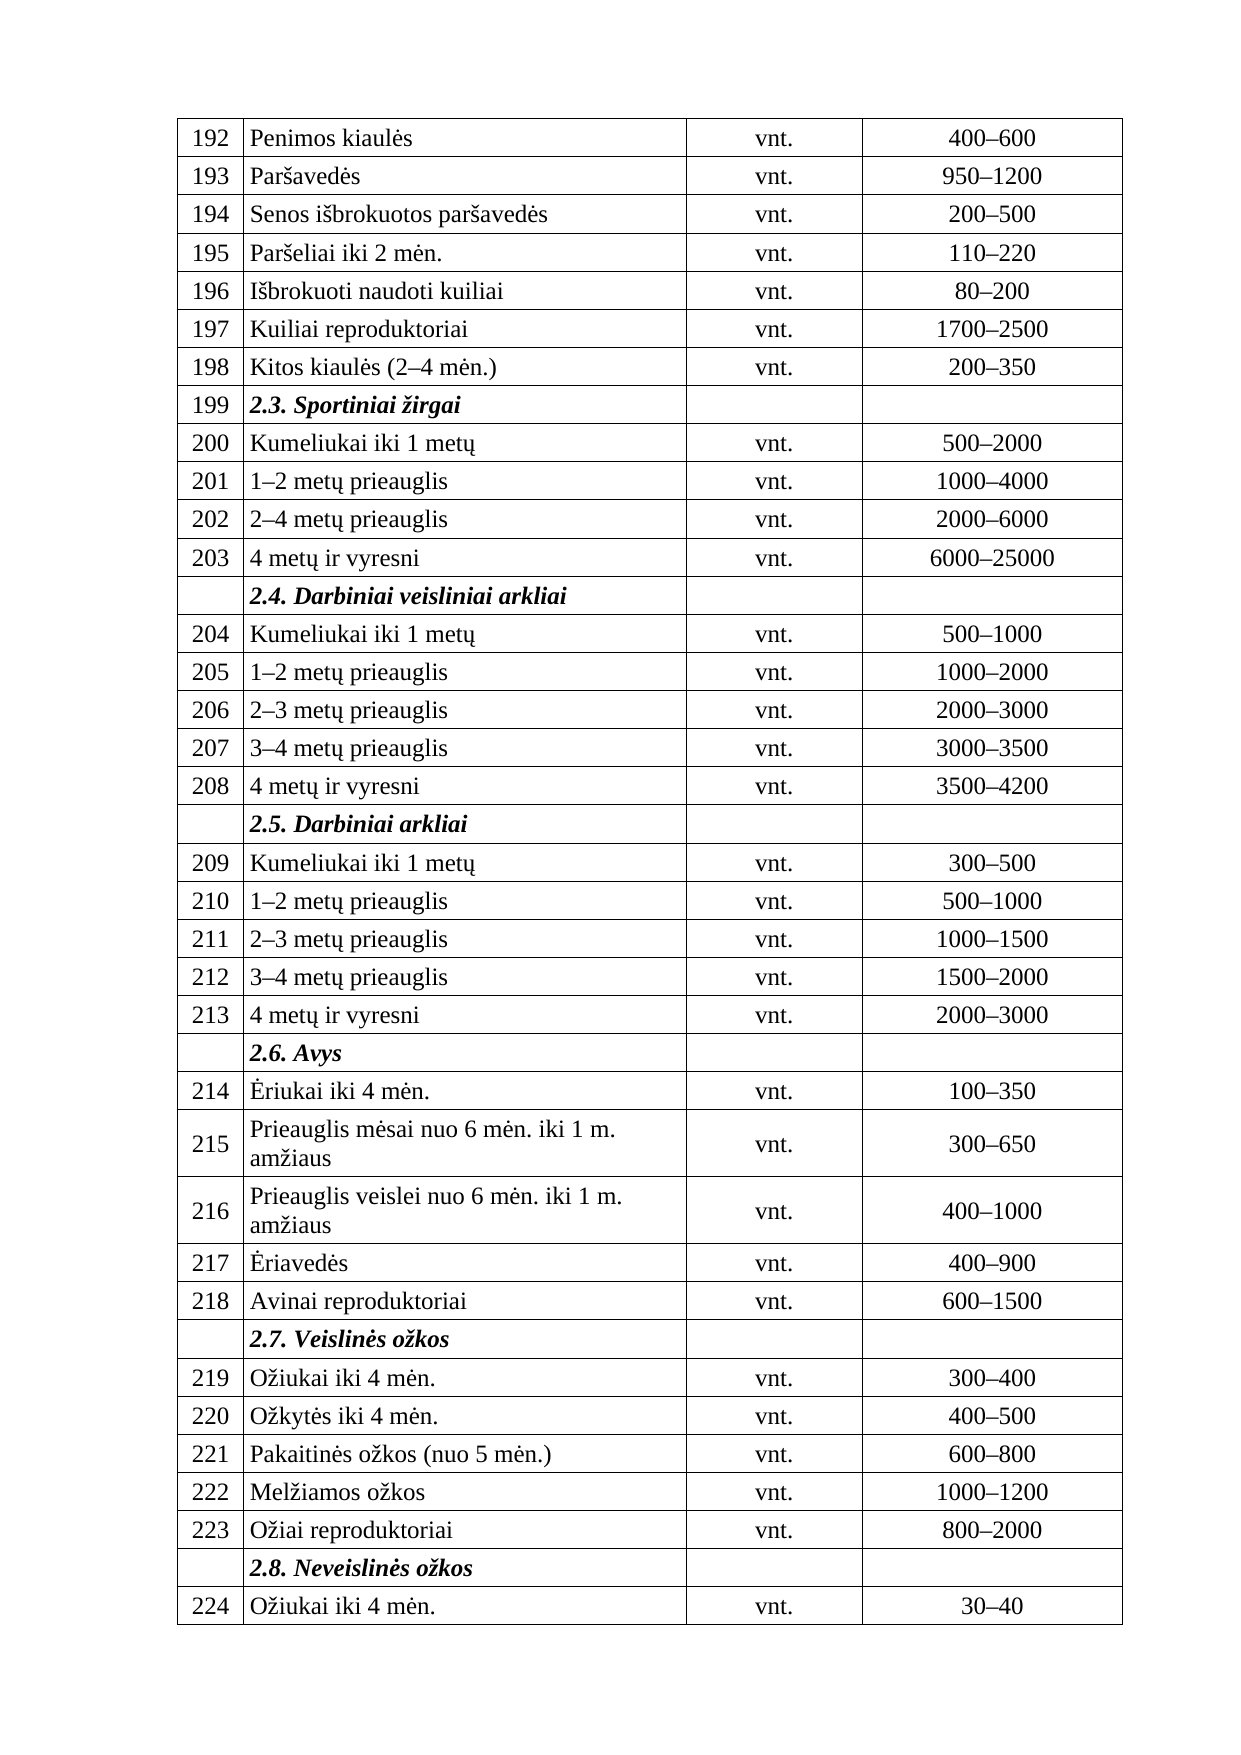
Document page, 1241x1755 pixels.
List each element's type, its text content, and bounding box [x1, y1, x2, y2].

table_cell 80–200 [863, 272, 1122, 309]
table_cell Ožiukai iki 4 mėn. [244, 1587, 686, 1624]
table_cell vnt. [687, 348, 862, 385]
table_cell [863, 577, 1122, 614]
table_cell Avinai reproduktoriai [244, 1282, 686, 1319]
table_cell vnt. [687, 1177, 862, 1243]
table_cell 200–350 [863, 348, 1122, 385]
table_cell 207 [178, 729, 243, 766]
table_cell 206 [178, 691, 243, 728]
table_cell 110–220 [863, 234, 1122, 271]
table_cell 1–2 metų prieauglis [244, 462, 686, 499]
table_cell 212 [178, 958, 243, 995]
table_cell 219 [178, 1359, 243, 1396]
table_cell 1700–2500 [863, 310, 1122, 347]
table_cell Ožiai reproduktoriai [244, 1511, 686, 1548]
table_cell vnt. [687, 1110, 862, 1176]
table_cell 217 [178, 1244, 243, 1281]
table_cell 211 [178, 920, 243, 957]
table_cell Kumeliukai iki 1 metų [244, 844, 686, 881]
table_cell [863, 386, 1122, 423]
table_cell 400–600 [863, 119, 1122, 156]
table_cell [178, 577, 243, 614]
table_cell 2000–6000 [863, 500, 1122, 537]
table_cell 201 [178, 462, 243, 499]
table_cell 2.3. Sportiniai žirgai [244, 386, 686, 423]
table_cell 3500–4200 [863, 767, 1122, 804]
table_cell Senos išbrokuotos paršavedės [244, 195, 686, 232]
table_cell 194 [178, 195, 243, 232]
table_cell vnt. [687, 920, 862, 957]
table_cell vnt. [687, 500, 862, 537]
table_cell 100–350 [863, 1072, 1122, 1109]
table_cell vnt. [687, 272, 862, 309]
table_cell 600–800 [863, 1435, 1122, 1472]
table_cell Ožkytės iki 4 mėn. [244, 1397, 686, 1434]
table_cell [687, 386, 862, 423]
table_cell 30–40 [863, 1587, 1122, 1624]
table_cell vnt. [687, 958, 862, 995]
table_cell 2.6. Avys [244, 1034, 686, 1071]
table_cell 223 [178, 1511, 243, 1548]
table_cell 1000–1500 [863, 920, 1122, 957]
table_cell 300–500 [863, 844, 1122, 881]
table_cell 400–1000 [863, 1177, 1122, 1243]
table_cell 203 [178, 539, 243, 576]
table_cell 2–4 metų prieauglis [244, 500, 686, 537]
table_cell vnt. [687, 653, 862, 690]
table_cell 192 [178, 119, 243, 156]
table_cell 196 [178, 272, 243, 309]
table_cell 222 [178, 1473, 243, 1510]
table_cell vnt. [687, 539, 862, 576]
table_cell vnt. [687, 1359, 862, 1396]
table_cell vnt. [687, 615, 862, 652]
table_cell 216 [178, 1177, 243, 1243]
table_cell vnt. [687, 119, 862, 156]
table_cell Paršeliai iki 2 mėn. [244, 234, 686, 271]
table_cell 1–2 metų prieauglis [244, 882, 686, 919]
table_cell 400–900 [863, 1244, 1122, 1281]
table_cell [687, 577, 862, 614]
table_cell vnt. [687, 1435, 862, 1472]
table_cell [863, 1549, 1122, 1586]
table_cell vnt. [687, 157, 862, 194]
table_cell Kitos kiaulės (2–4 mėn.) [244, 348, 686, 385]
table_cell 400–500 [863, 1397, 1122, 1434]
table_cell 4 metų ir vyresni [244, 539, 686, 576]
table_cell 221 [178, 1435, 243, 1472]
table_cell Ėriavedės [244, 1244, 686, 1281]
table_cell 3–4 metų prieauglis [244, 958, 686, 995]
table_cell 204 [178, 615, 243, 652]
table_cell vnt. [687, 424, 862, 461]
table_cell [863, 1320, 1122, 1357]
table_cell 2000–3000 [863, 996, 1122, 1033]
table_cell 209 [178, 844, 243, 881]
table_cell 1–2 metų prieauglis [244, 653, 686, 690]
table_cell 213 [178, 996, 243, 1033]
table_cell Ėriukai iki 4 mėn. [244, 1072, 686, 1109]
table_cell 197 [178, 310, 243, 347]
table_cell 800–2000 [863, 1511, 1122, 1548]
table_cell 3000–3500 [863, 729, 1122, 766]
table_cell vnt. [687, 882, 862, 919]
table_cell 200–500 [863, 195, 1122, 232]
table_cell 195 [178, 234, 243, 271]
table_cell Ožiukai iki 4 mėn. [244, 1359, 686, 1396]
table_cell 220 [178, 1397, 243, 1434]
table_cell 950–1200 [863, 157, 1122, 194]
table_cell 500–1000 [863, 882, 1122, 919]
table_cell 2.4. Darbiniai veisliniai arkliai [244, 577, 686, 614]
table_cell 1000–4000 [863, 462, 1122, 499]
table_cell vnt. [687, 1397, 862, 1434]
table_cell 215 [178, 1110, 243, 1176]
table_cell vnt. [687, 1282, 862, 1319]
table_cell vnt. [687, 195, 862, 232]
table_cell [178, 1034, 243, 1071]
table_cell vnt. [687, 462, 862, 499]
table_cell 193 [178, 157, 243, 194]
table_cell Penimos kiaulės [244, 119, 686, 156]
table_cell vnt. [687, 1072, 862, 1109]
table_cell 199 [178, 386, 243, 423]
table_cell vnt. [687, 691, 862, 728]
table_cell 210 [178, 882, 243, 919]
table_cell 1000–1200 [863, 1473, 1122, 1510]
table_cell 600–1500 [863, 1282, 1122, 1319]
table_cell [863, 805, 1122, 842]
table_cell 4 metų ir vyresni [244, 767, 686, 804]
table_cell 1500–2000 [863, 958, 1122, 995]
table_cell 218 [178, 1282, 243, 1319]
table_cell 2.5. Darbiniai arkliai [244, 805, 686, 842]
table_cell Kumeliukai iki 1 metų [244, 615, 686, 652]
table_cell [178, 1320, 243, 1357]
table_cell vnt. [687, 310, 862, 347]
table_cell Kuiliai reproduktoriai [244, 310, 686, 347]
table_cell 2–3 metų prieauglis [244, 691, 686, 728]
table_cell Išbrokuoti naudoti kuiliai [244, 272, 686, 309]
table_cell Pakaitinės ožkos (nuo 5 mėn.) [244, 1435, 686, 1472]
table_cell vnt. [687, 1587, 862, 1624]
table_cell 6000–25000 [863, 539, 1122, 576]
table_cell 200 [178, 424, 243, 461]
table_cell 300–650 [863, 1110, 1122, 1176]
table_cell 500–2000 [863, 424, 1122, 461]
table_cell [687, 1549, 862, 1586]
table_cell Paršavedės [244, 157, 686, 194]
table_cell 202 [178, 500, 243, 537]
table_cell 500–1000 [863, 615, 1122, 652]
table_cell Melžiamos ožkos [244, 1473, 686, 1510]
table_cell 214 [178, 1072, 243, 1109]
table_cell 2.7. Veislinės ožkos [244, 1320, 686, 1357]
table_cell [863, 1034, 1122, 1071]
table_cell vnt. [687, 844, 862, 881]
table_cell [687, 805, 862, 842]
table_cell vnt. [687, 1473, 862, 1510]
table_cell 3–4 metų prieauglis [244, 729, 686, 766]
table_cell vnt. [687, 996, 862, 1033]
table_cell vnt. [687, 1244, 862, 1281]
table_cell 205 [178, 653, 243, 690]
table_cell 4 metų ir vyresni [244, 996, 686, 1033]
table_cell vnt. [687, 234, 862, 271]
table_cell 208 [178, 767, 243, 804]
table_cell [687, 1034, 862, 1071]
table_cell 2–3 metų prieauglis [244, 920, 686, 957]
table_cell 1000–2000 [863, 653, 1122, 690]
table_cell [178, 805, 243, 842]
table_cell 224 [178, 1587, 243, 1624]
table_cell vnt. [687, 1511, 862, 1548]
table_cell [687, 1320, 862, 1357]
table_cell vnt. [687, 767, 862, 804]
table_cell [178, 1549, 243, 1586]
table_cell 2.8. Neveislinės ožkos [244, 1549, 686, 1586]
table_cell Kumeliukai iki 1 metų [244, 424, 686, 461]
table_cell Prieauglis veislei nuo 6 mėn. iki 1 m. amžiaus [244, 1177, 686, 1243]
table_cell 198 [178, 348, 243, 385]
table_cell Prieauglis mėsai nuo 6 mėn. iki 1 m. amžiaus [244, 1110, 686, 1176]
table_cell 2000–3000 [863, 691, 1122, 728]
table_cell vnt. [687, 729, 862, 766]
table_cell 300–400 [863, 1359, 1122, 1396]
